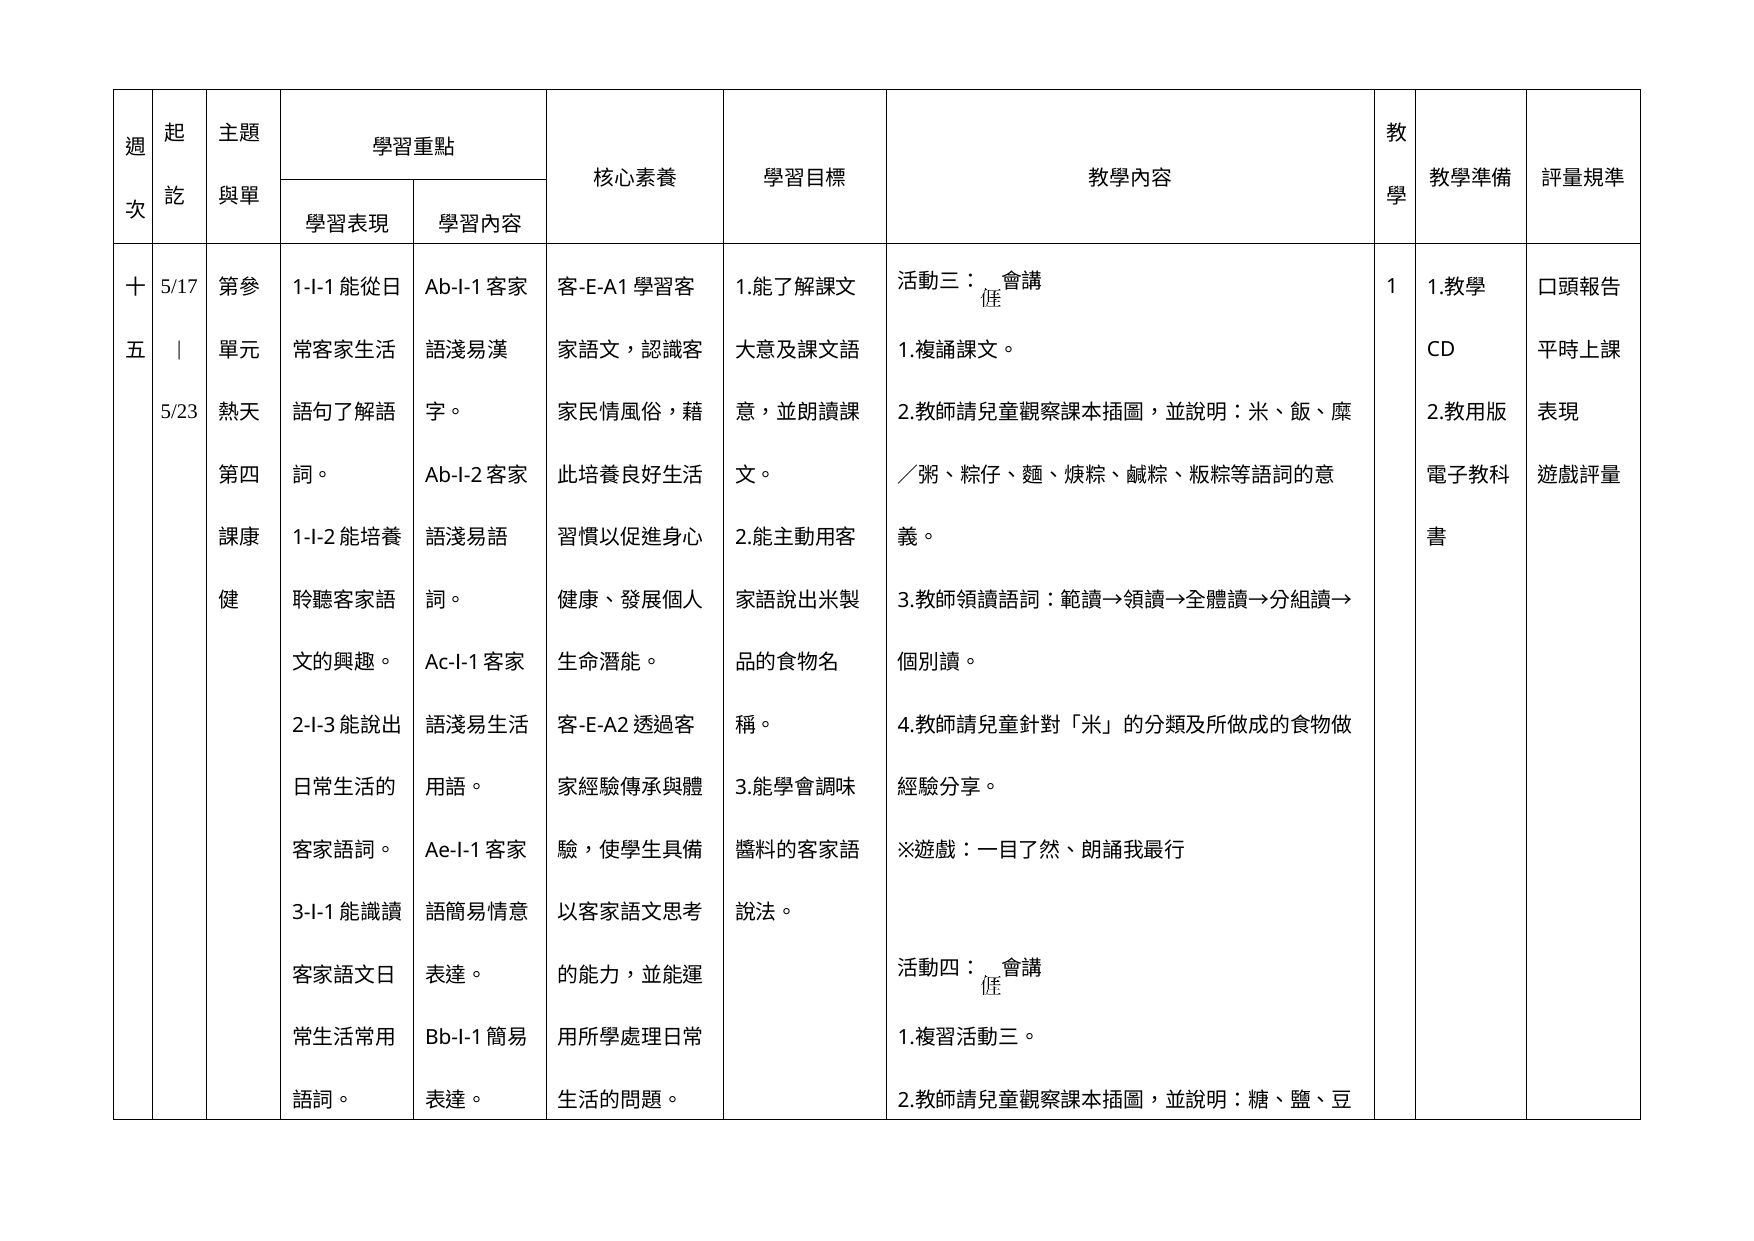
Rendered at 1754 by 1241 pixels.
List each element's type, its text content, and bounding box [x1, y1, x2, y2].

table_cell 口頭報告 平時上課表現 遊戲評量 [1527, 244, 1640, 1119]
table_cell 活動三：會講 1.複誦課文。 2.教師請兒童觀察課本插圖，並說明：米、飯、糜／粥、粽仔、麵、焿粽、鹹粽、粄粽等語詞的意義。 3.教師領讀語詞：範讀→領讀→全體讀→分組讀→個別讀。 4.教師請兒童針對「米」的分類及所做成的食物做經驗分享。 ※遊戲：一目了然、朗誦我最行 活動四：會講 1.複習活動三。 2.教師請兒童觀察課本插圖，並說明：糖、鹽、豆 [887, 244, 1374, 1119]
table_cell 學習表現 [281, 180, 413, 243]
table_cell 1-Ⅰ-1能從日常客家生活語句了解語詞。 1-Ⅰ-2能培養聆聽客家語文的興趣。 2-Ⅰ-3能說出日常生活的客家語詞。 3-Ⅰ-1能識讀客家語文日常生活常用語詞。 [281, 244, 413, 1119]
table_cell 第參單元熱天 第四課康健 [207, 244, 280, 1119]
table_cell 十五 [114, 244, 152, 1119]
table_header 主題與單元名稱 [207, 90, 280, 243]
table_header 核心素養 [547, 90, 723, 243]
table_cell Ab-Ⅰ-1客家語淺易漢字。 Ab-Ⅰ-2客家語淺易語詞。 Ac-Ⅰ-1客家語淺易生活用語。 Ae-Ⅰ-1客家語簡易情意表達。 Bb-Ⅰ-1簡易表達。 [414, 244, 546, 1119]
table_cell 學習內容 [414, 180, 546, 243]
table_header 教學內容 [887, 90, 1374, 243]
table_cell 客-E-A1學習客家語文，認識客家民情風俗，藉此培養良好生活習慣以促進身心健康、發展個人生命潛能。 客-E-A2透過客家經驗傳承與體驗，使學生具備以客家語文思考的能力，並能運用所學處理日常生活的問題。 [547, 244, 723, 1119]
table_header 學習重點 [281, 90, 546, 179]
table_header 教學節數 [1375, 90, 1415, 243]
table_header 週次 [114, 90, 152, 243]
table_header 評量規準 [1527, 90, 1640, 243]
table_cell 1.能了解課文大意及課文語意，並朗讀課文。 2.能主動用客家語說出米製品的食物名稱。 3.能學會調味醬料的客家語說法。 [724, 244, 886, 1119]
table_header 起訖日期 [153, 90, 206, 243]
table_header 學習目標 [724, 90, 886, 243]
table_cell 1.教學CD 2.教用版電子教科書 [1416, 244, 1526, 1119]
table_cell 5/17 | 5/23 [153, 244, 206, 1119]
table_cell 1 [1375, 244, 1415, 1119]
table_header 教學準備 [1416, 90, 1526, 243]
